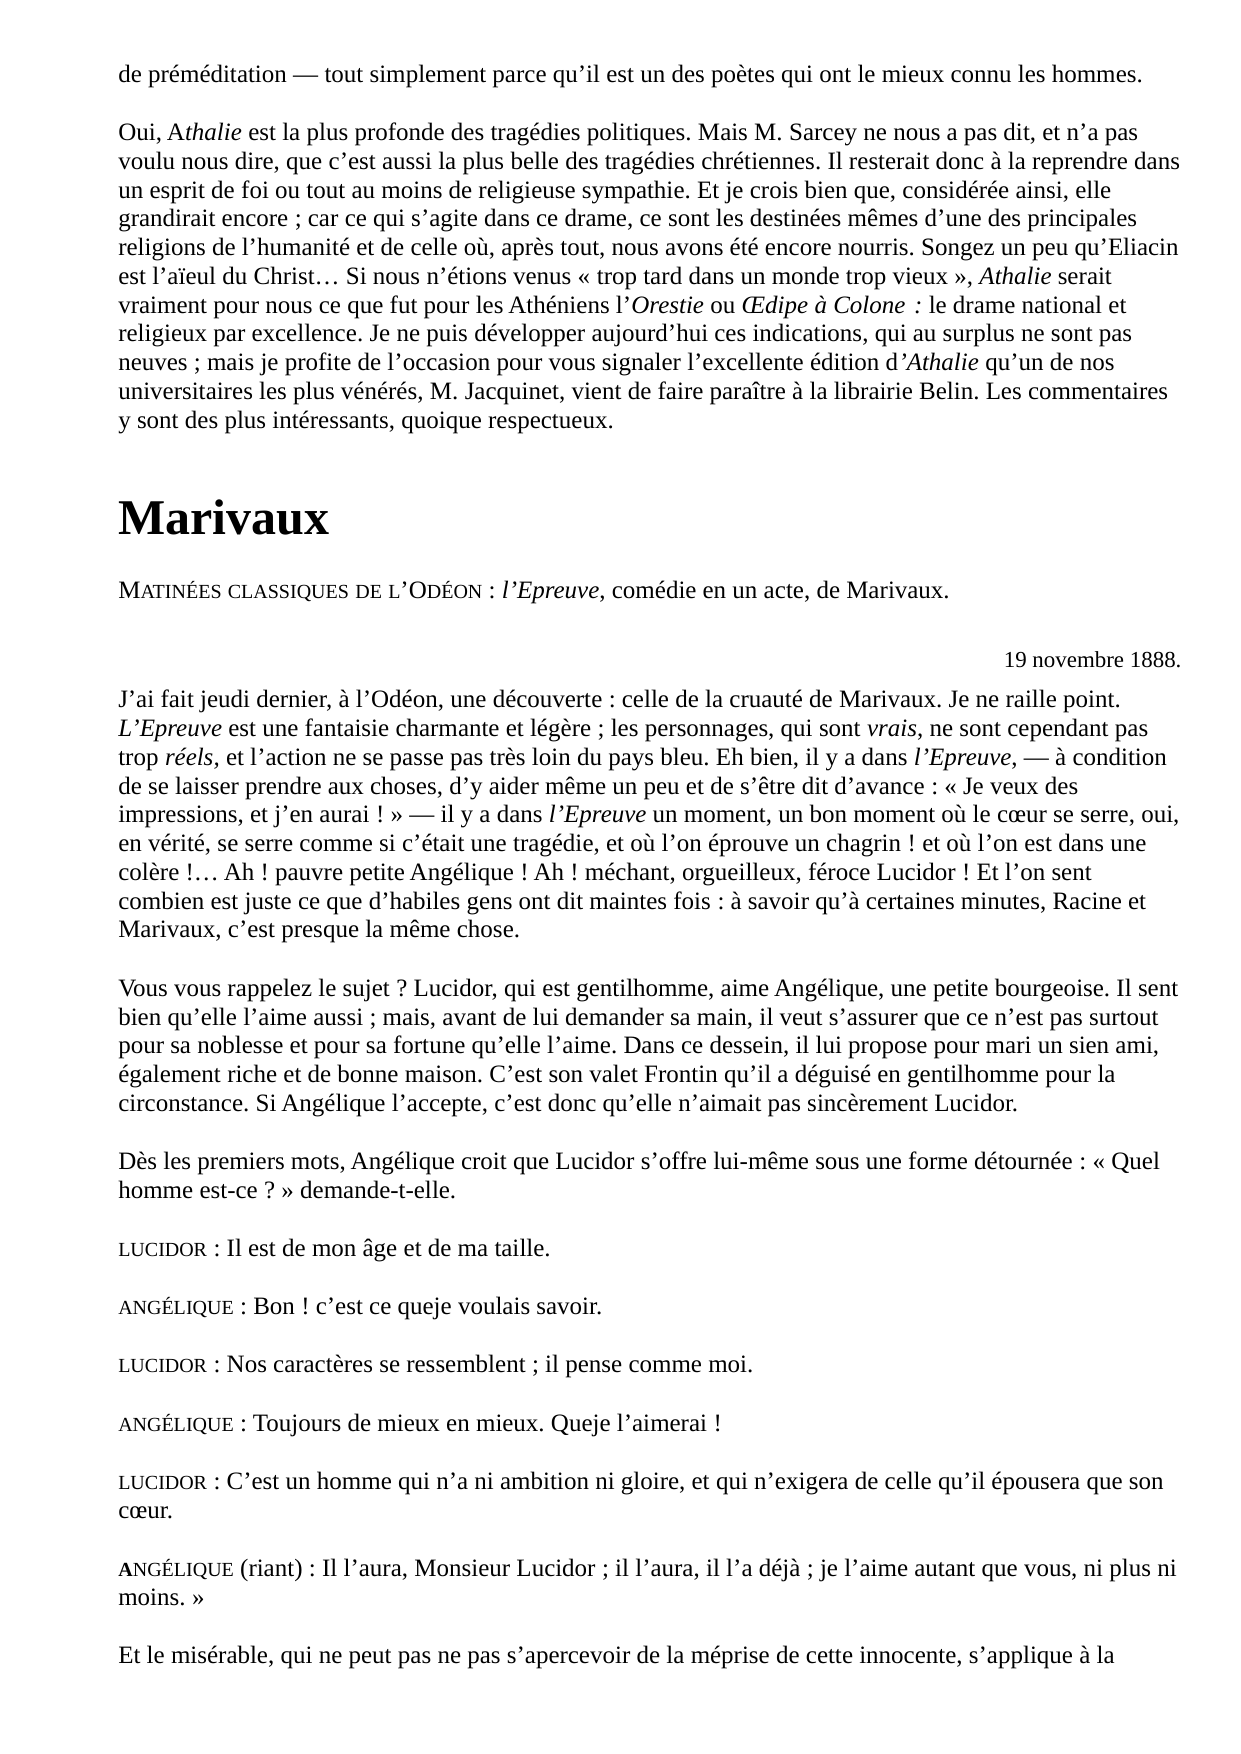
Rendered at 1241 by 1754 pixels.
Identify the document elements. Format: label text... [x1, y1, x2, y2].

text Matinées classiques de l’Odéon : l’Epreuve, comédie en un acte, de Marivaux. [118, 575, 1181, 604]
text de préméditation — tout simplement parce qu’il est un des poètes qui ont le mieux connu les hommes. [118, 59, 1181, 88]
text 19 novembre 1888. [118, 646, 1181, 672]
text lucidor : Nos caractères se ressemblent ; il pense comme moi. [118, 1349, 1181, 1378]
subtitle Marivaux [118, 488, 1181, 546]
text lucidor : C’est un homme qui n’a ni ambition ni gloire, et qui n’exigera de celle qu’il épousera que son cœur. [118, 1466, 1181, 1523]
text angélique : Toujours de mieux en mieux. Queje l’aimerai ! [118, 1408, 1181, 1436]
text Dès les premiers mots, Angélique croit que Lucidor s’offre lui-même sous une forme détournée : « Quel homme est-ce ? » demande-t-elle. [118, 1146, 1181, 1203]
text Oui, Athalie est la plus profonde des tragédies politiques. Mais M. Sarcey ne nous a pas dit, et n’a pas voulu nous dire, que c’est aussi la plus belle des tragédies chrétiennes. Il resterait donc à la reprendre dans un esprit de foi ou tout au moins de religieuse sympathie. Et je crois bien que, considérée ainsi, elle grandirait encore ; car ce qui s’agite dans ce drame, ce sont les destinées mêmes d’une des principales religions de l’humanité et de celle où, après tout, nous avons été encore nourris. Songez un peu qu’Eliacin est l’aïeul du Christ… Si nous n’étions venus « trop tard dans un monde trop vieux », Athalie serait vraiment pour nous ce que fut pour les Athéniens l’Orestie ou Œdipe à Colone : le drame national et religieux par excellence. Je ne puis développer aujourd’hui ces indications, qui au surplus ne sont pas neuves ; mais je profite de l’occasion pour vous signaler l’excellente édition d’Athalie qu’un de nos universitaires les plus vénérés, M. Jacquinet, vient de faire paraître à la librairie Belin. Les commentaires y sont des plus intéressants, quoique respectueux. [118, 117, 1181, 433]
text angélique : Bon ! c’est ce queje voulais savoir. [118, 1291, 1181, 1320]
text lucidor : Il est de mon âge et de ma taille. [118, 1233, 1181, 1262]
text angélique (riant) : Il l’aura, Monsieur Lucidor ; il l’aura, il l’a déjà ; je l’aime autant que vous, ni plus ni moins. » [118, 1553, 1181, 1610]
text Et le misérable, qui ne peut pas ne pas s’apercevoir de la méprise de cette innocente, s’applique à la [118, 1640, 1181, 1669]
text J’ai fait jeudi dernier, à l’Odéon, une découverte : celle de la cruauté de Marivaux. Je ne raille point. L’Epreuve est une fantaisie charmante et légère ; les personnages, qui sont vrais, ne sont cependant pas trop réels, et l’action ne se passe pas très loin du pays bleu. Eh bien, il y a dans l’Epreuve, — à condition de se laisser prendre aux choses, d’y aider même un peu et de s’être dit d’avance : « Je veux des impressions, et j’en aurai ! » — il y a dans l’Epreuve un moment, un bon moment où le cœur se serre, oui, en vérité, se serre comme si c’était une tragédie, et où l’on éprouve un chagrin ! et où l’on est dans une colère !… Ah ! pauvre petite Angélique ! Ah ! méchant, orgueilleux, féroce Lucidor ! Et l’on sent combien est juste ce que d’habiles gens ont dit maintes fois : à savoir qu’à certaines minutes, Racine et Marivaux, c’est presque la même chose. [118, 684, 1181, 943]
text Vous vous rappelez le sujet ? Lucidor, qui est gentilhomme, aime Angélique, une petite bourgeoise. Il sent bien qu’elle l’aime aussi ; mais, avant de lui demander sa main, il veut s’assurer que ce n’est pas surtout pour sa noblesse et pour sa fortune qu’elle l’aime. Dans ce dessein, il lui propose pour mari un sien ami, également riche et de bonne maison. C’est son valet Frontin qu’il a déguisé en gentilhomme pour la circonstance. Si Angélique l’accepte, c’est donc qu’elle n’aimait pas sincèrement Lucidor. [118, 973, 1181, 1117]
